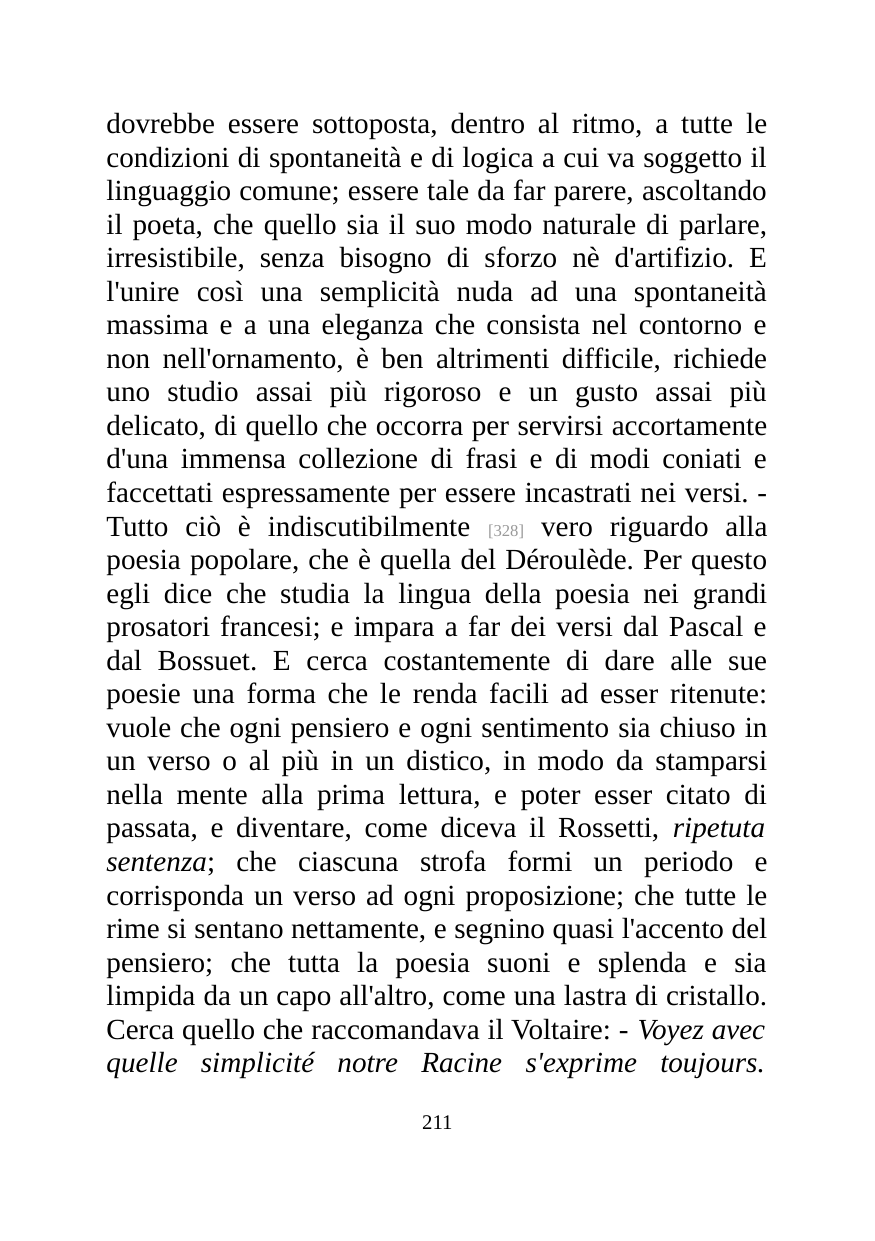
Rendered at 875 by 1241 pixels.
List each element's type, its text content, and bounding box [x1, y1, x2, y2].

text - dovrebbe essere sottoposta, dentro al ritmo, a tutte le condizioni di spontaneità e di logica a cui va soggetto il linguaggio comune; essere tale da far parere, ascoltando il poeta, che quello sia il suo modo naturale di parlare, irresistibile, senza bisogno di sforzo nè d'artifizio. E l'unire così una semplicità nuda ad una spontaneità massima e a una eleganza che consista nel contorno e non nell'ornamento, è ben altrimenti difficile, richiede uno studio assai più rigoroso e un gusto assai più delicato, di quello che occorra per servirsi accortamente d'una immensa collezione di frasi e di modi coniati e faccettati espressamente per essere incastrati nei versi. - Tutto ciò è indiscutibilmente [328] vero riguardo alla poesia popolare, che è quella del Déroulède. Per questo egli dice che studia la lingua della poesia nei grandi prosatori francesi; e impara a far dei versi dal Pascal e dal Bossuet. E cerca costantemente di dare alle sue poesie una forma che le renda facili ad esser ritenute: vuole che ogni pensiero e ogni sentimento sia chiuso in un verso o al più in un distico, in modo da stamparsi nella mente alla prima lettura, e poter esser citato di passata, e diventare, come diceva il Rossetti, ripetuta sentenza; che ciascuna strofa formi un periodo e corrisponda un verso ad ogni proposizione; che tutte le rime si sentano nettamente, e segnino quasi l'accento del pensiero; che tutta la poesia suoni e splenda e sia limpida da un capo all'altro, come una lastra di cristallo. Cerca quello che raccomandava il Voltaire: - Voyez avec quelle simplicité notre Racine s'exprime toujours. [106, 106, 768, 1079]
